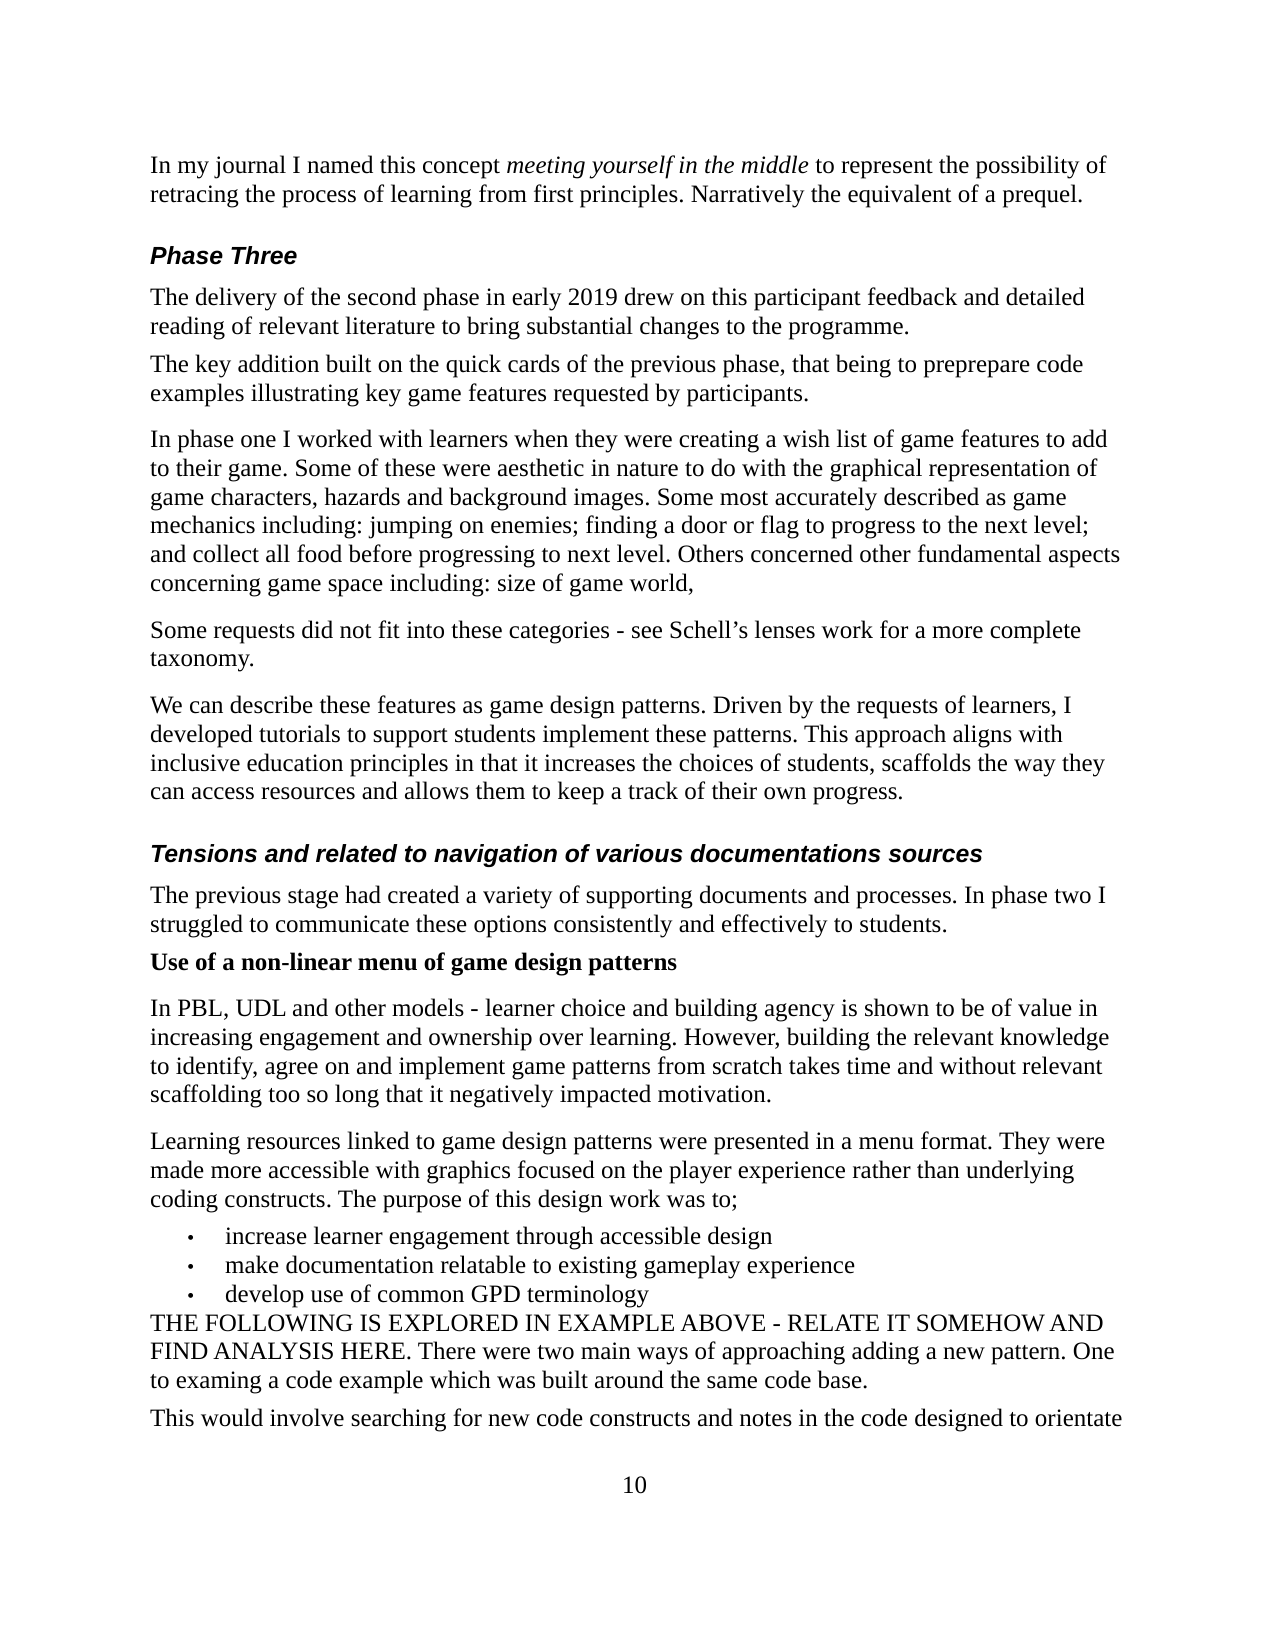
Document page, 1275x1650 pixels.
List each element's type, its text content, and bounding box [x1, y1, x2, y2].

subtitle Phase Three [150, 241, 1125, 270]
text In my journal I named this concept meeting yourself in the middle to represent the possibility of retracing the process of learning from first principles. Narratively the equivalent of a prequel. [150, 150, 1125, 207]
text The previous stage had created a variety of supporting documents and processes. In phase two I struggled to communicate these options consistently and effectively to students. [150, 880, 1125, 938]
text In phase one I worked with learners when they were creating a wish list of game features to add to their game. Some of these were aesthetic in nature to do with the graphical representation of game characters, hazards and background images. Some most accurately described as game mechanics including: jumping on enemies; finding a door or flag to progress to the next level; and collect all food before progressing to next level. Others concerned other fundamental aspects concerning game space including: size of game world, [150, 424, 1125, 597]
text Use of a non-linear menu of game design patterns [150, 947, 1125, 975]
subtitle Tensions and related to navigation of various documentations sources [150, 839, 1125, 868]
text We can describe these features as game design patterns. Driven by the requests of learners, I developed tutorials to support students implement these patterns. This approach aligns with inclusive education principles in that it increases the choices of students, scaffolds the way they can access resources and allows them to keep a track of their own progress. [150, 690, 1125, 805]
list make documentation relatable to existing gameplay experience [187, 1250, 1125, 1279]
text Some requests did not fit into these categories - see Schell’s lenses work for a more complete taxonomy. [150, 615, 1125, 672]
list increase learner engagement through accessible design [187, 1221, 1125, 1250]
text THE FOLLOWING IS EXPLORED IN EXAMPLE ABOVE - RELATE IT SOMEHOW AND FIND ANALYSIS HERE. There were two main ways of approaching adding a new pattern. One to examing a code example which was built around the same code base. [150, 1308, 1125, 1394]
text This would involve searching for new code constructs and notes in the code designed to orientate [150, 1403, 1125, 1432]
text In PBL, UDL and other models - learner choice and building agency is shown to be of value in increasing engagement and ownership over learning. However, building the relevant knowledge to identify, agree on and implement game patterns from scratch takes time and without relevant scaffolding too so long that it negatively impacted motivation. [150, 993, 1125, 1108]
text The key addition built on the quick cards of the previous phase, that being to preprepare code examples illustrating key game features requested by participants. [150, 349, 1125, 406]
text Learning resources linked to game design patterns were presented in a menu format. They were made more accessible with graphics focused on the player experience rather than underlying coding constructs. The purpose of this design work was to; [150, 1126, 1125, 1212]
list develop use of common GPD terminology [187, 1279, 1125, 1308]
text The delivery of the second phase in early 2019 drew on this participant feedback and detailed reading of relevant literature to bring substantial changes to the programme. [150, 282, 1125, 340]
